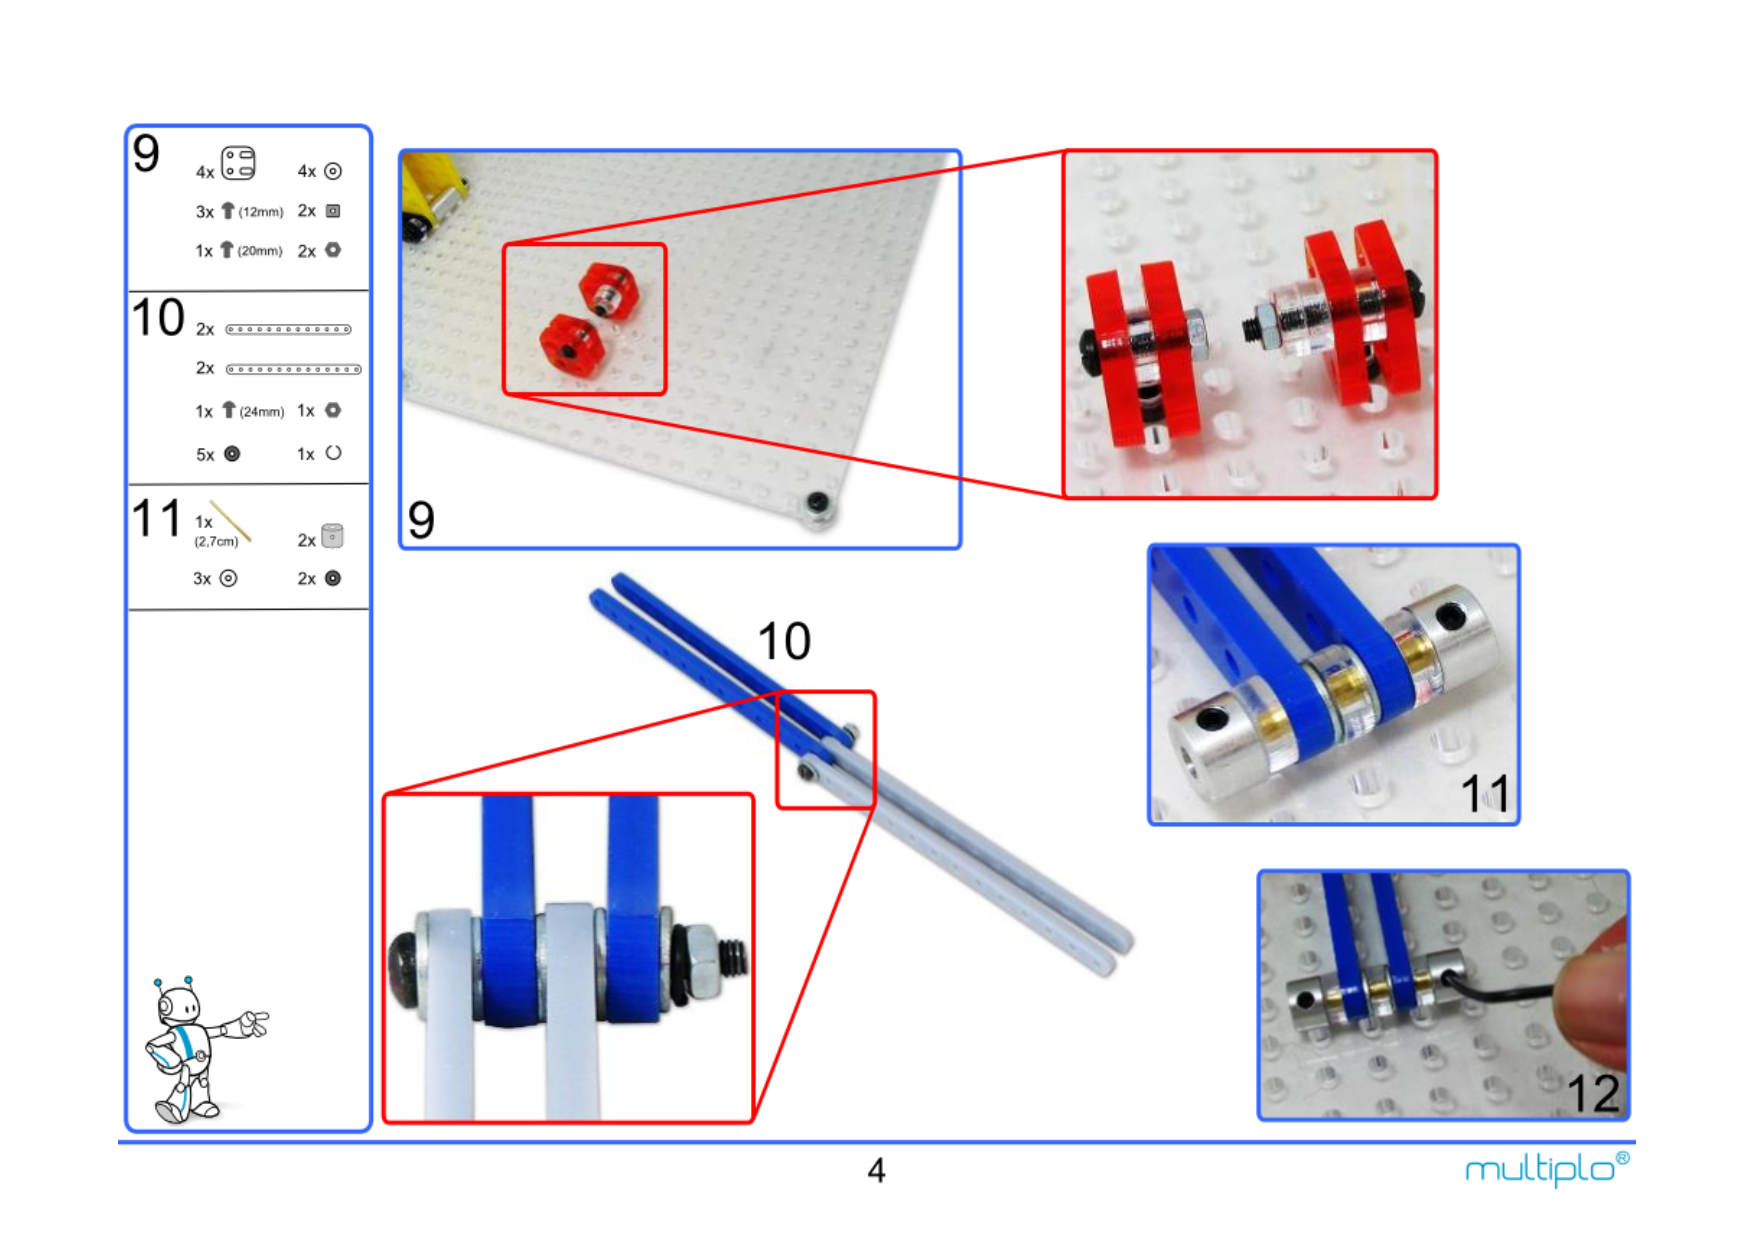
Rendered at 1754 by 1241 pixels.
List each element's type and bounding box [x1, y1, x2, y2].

picture [118, 118, 1636, 1192]
